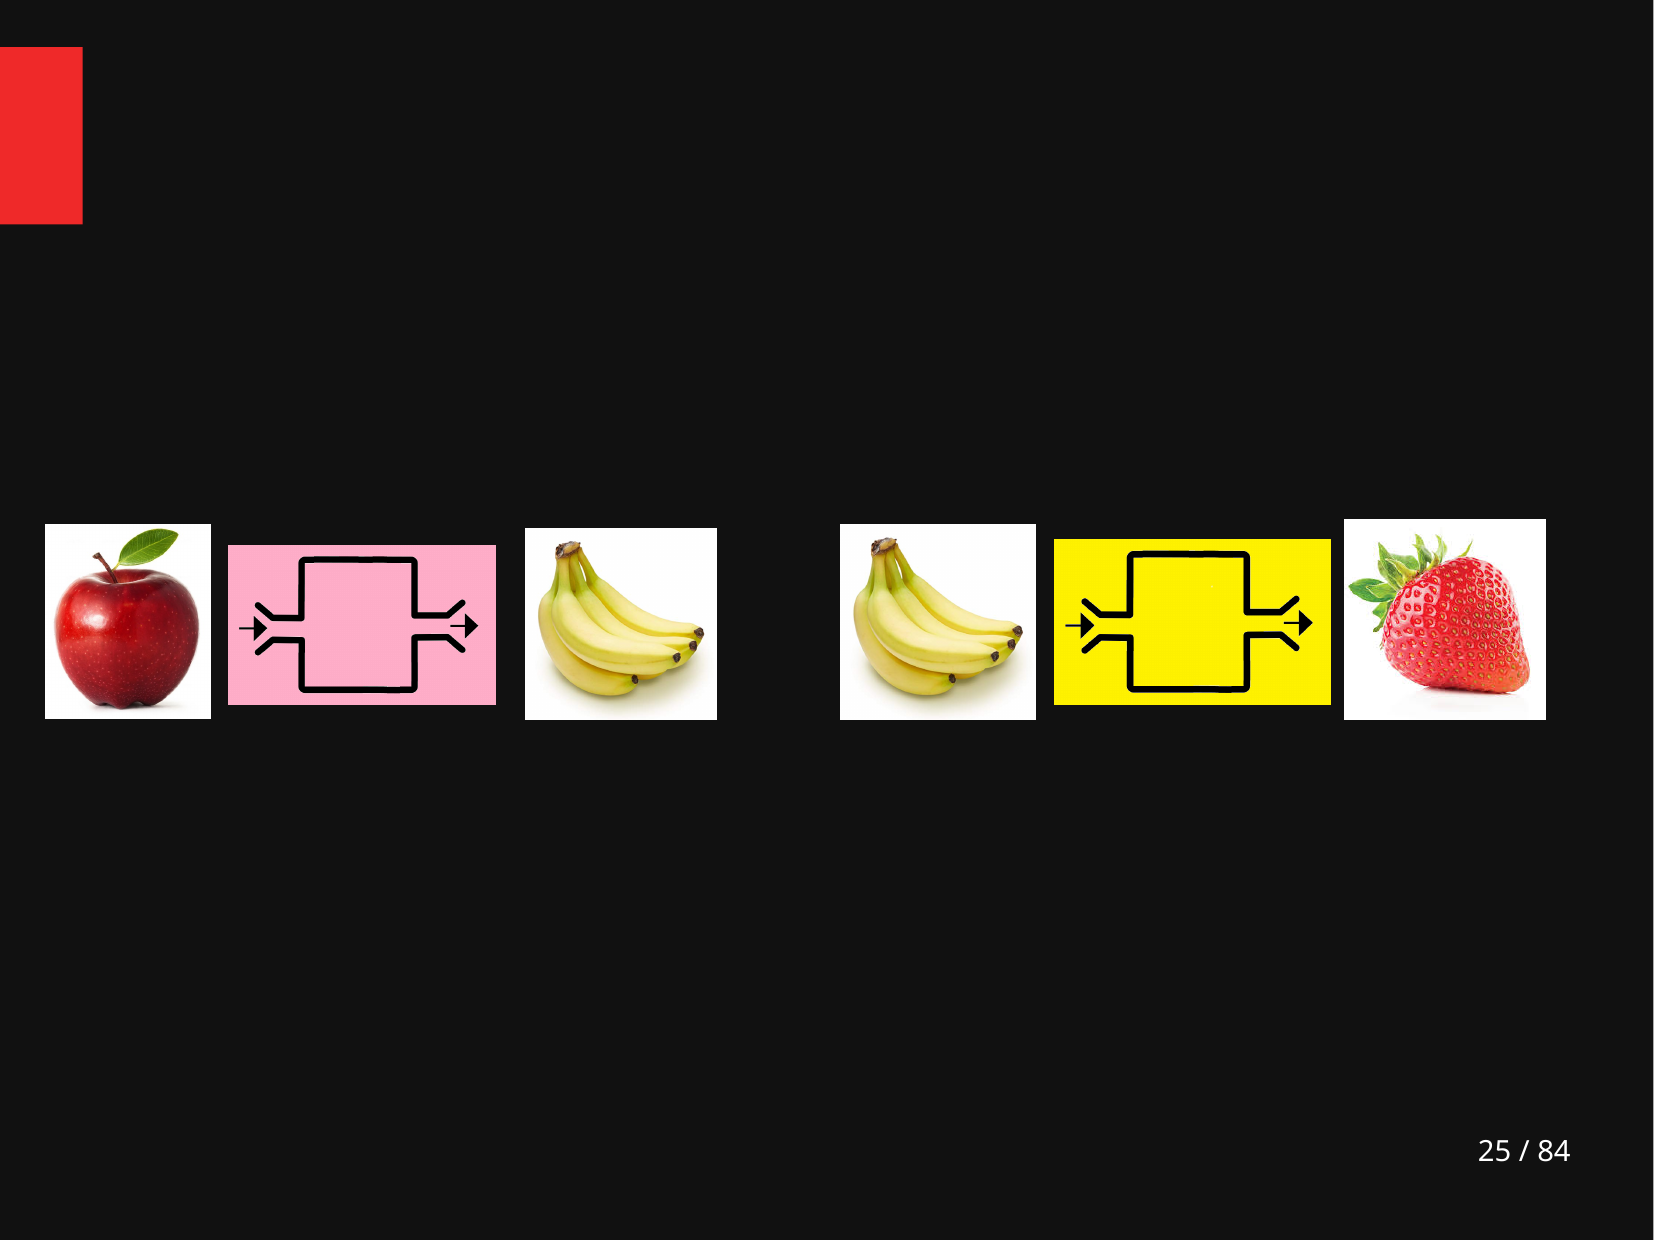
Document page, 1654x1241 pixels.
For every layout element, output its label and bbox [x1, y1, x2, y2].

picture [1054, 539, 1331, 706]
picture [228, 545, 496, 706]
picture [525, 528, 717, 721]
picture [1344, 519, 1546, 721]
picture [45, 524, 211, 719]
picture [840, 524, 1036, 721]
